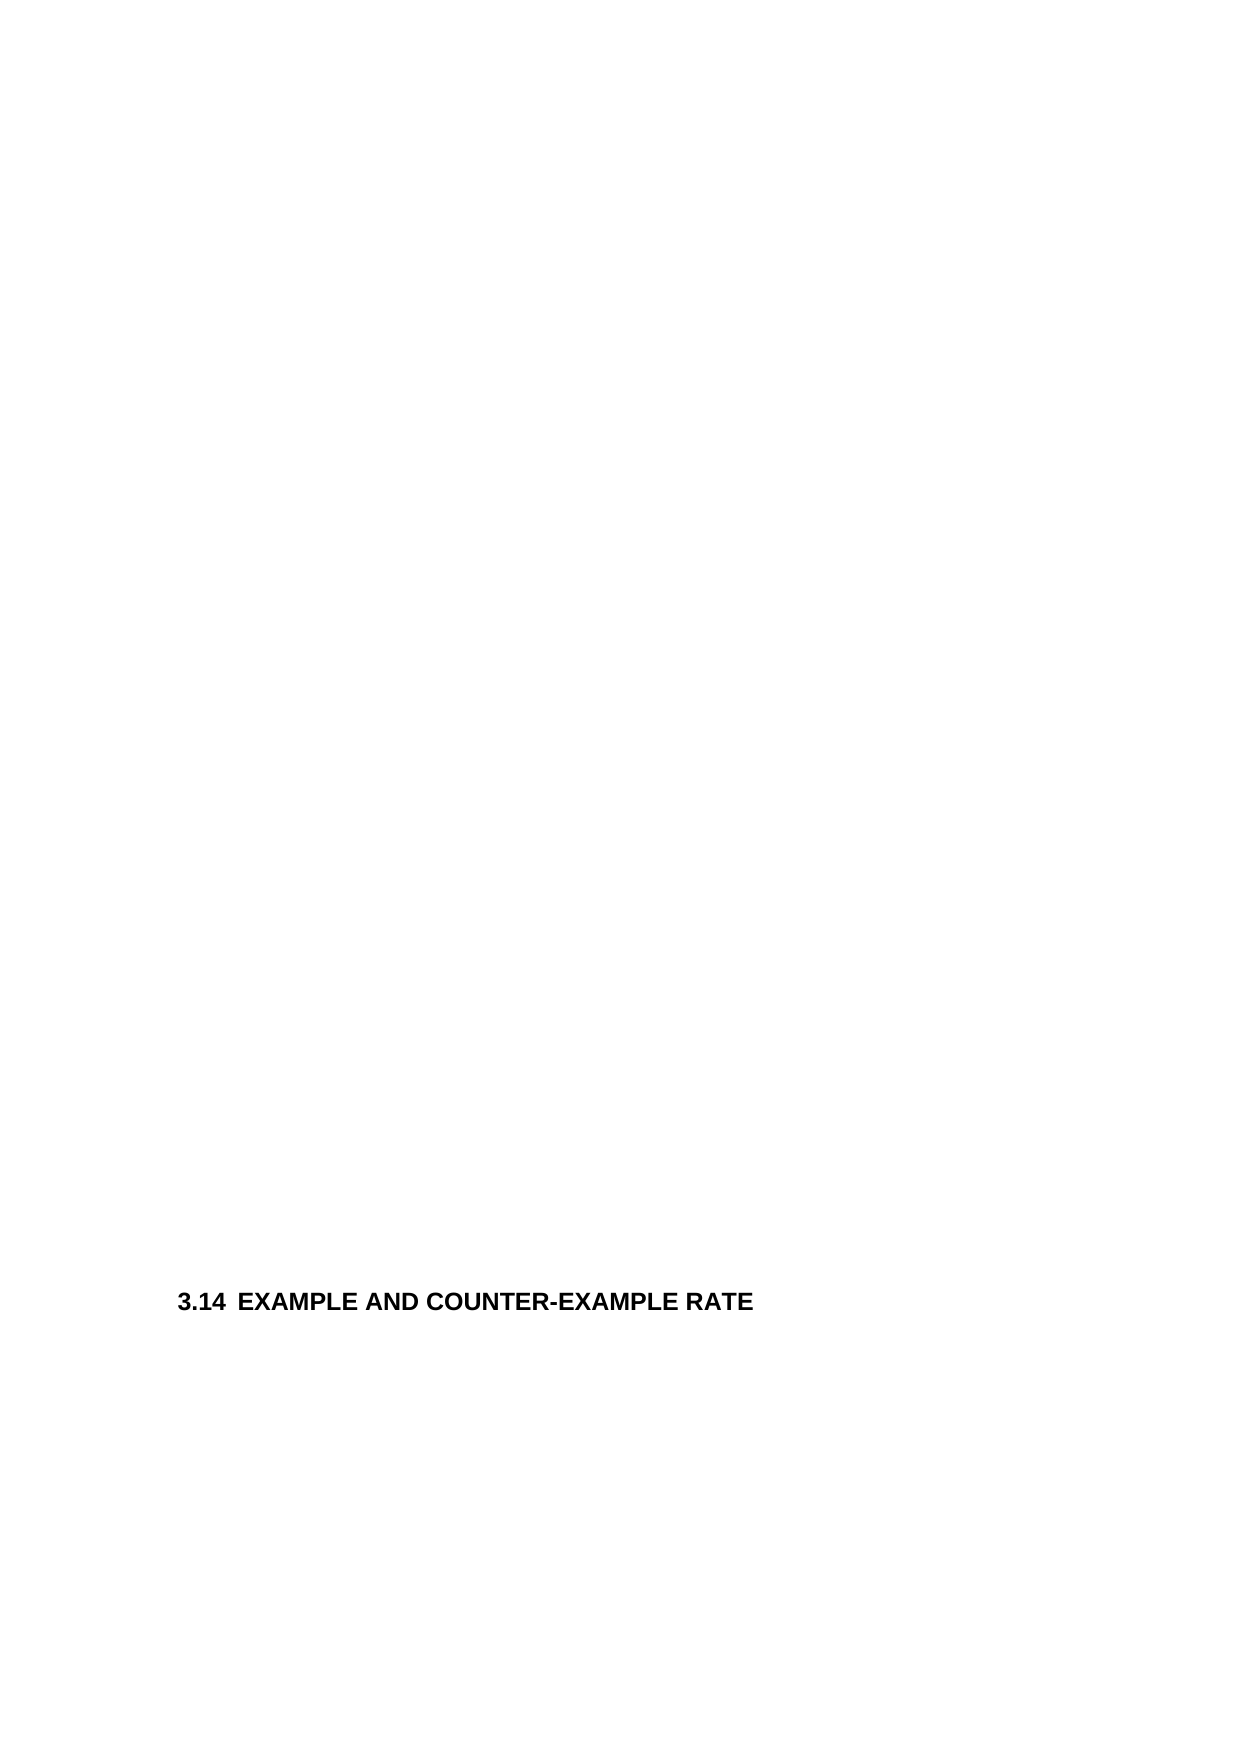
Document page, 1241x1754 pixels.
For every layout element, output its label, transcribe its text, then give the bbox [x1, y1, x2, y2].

subtitle Example and Counter-Example Rate [177, 1287, 1122, 1316]
